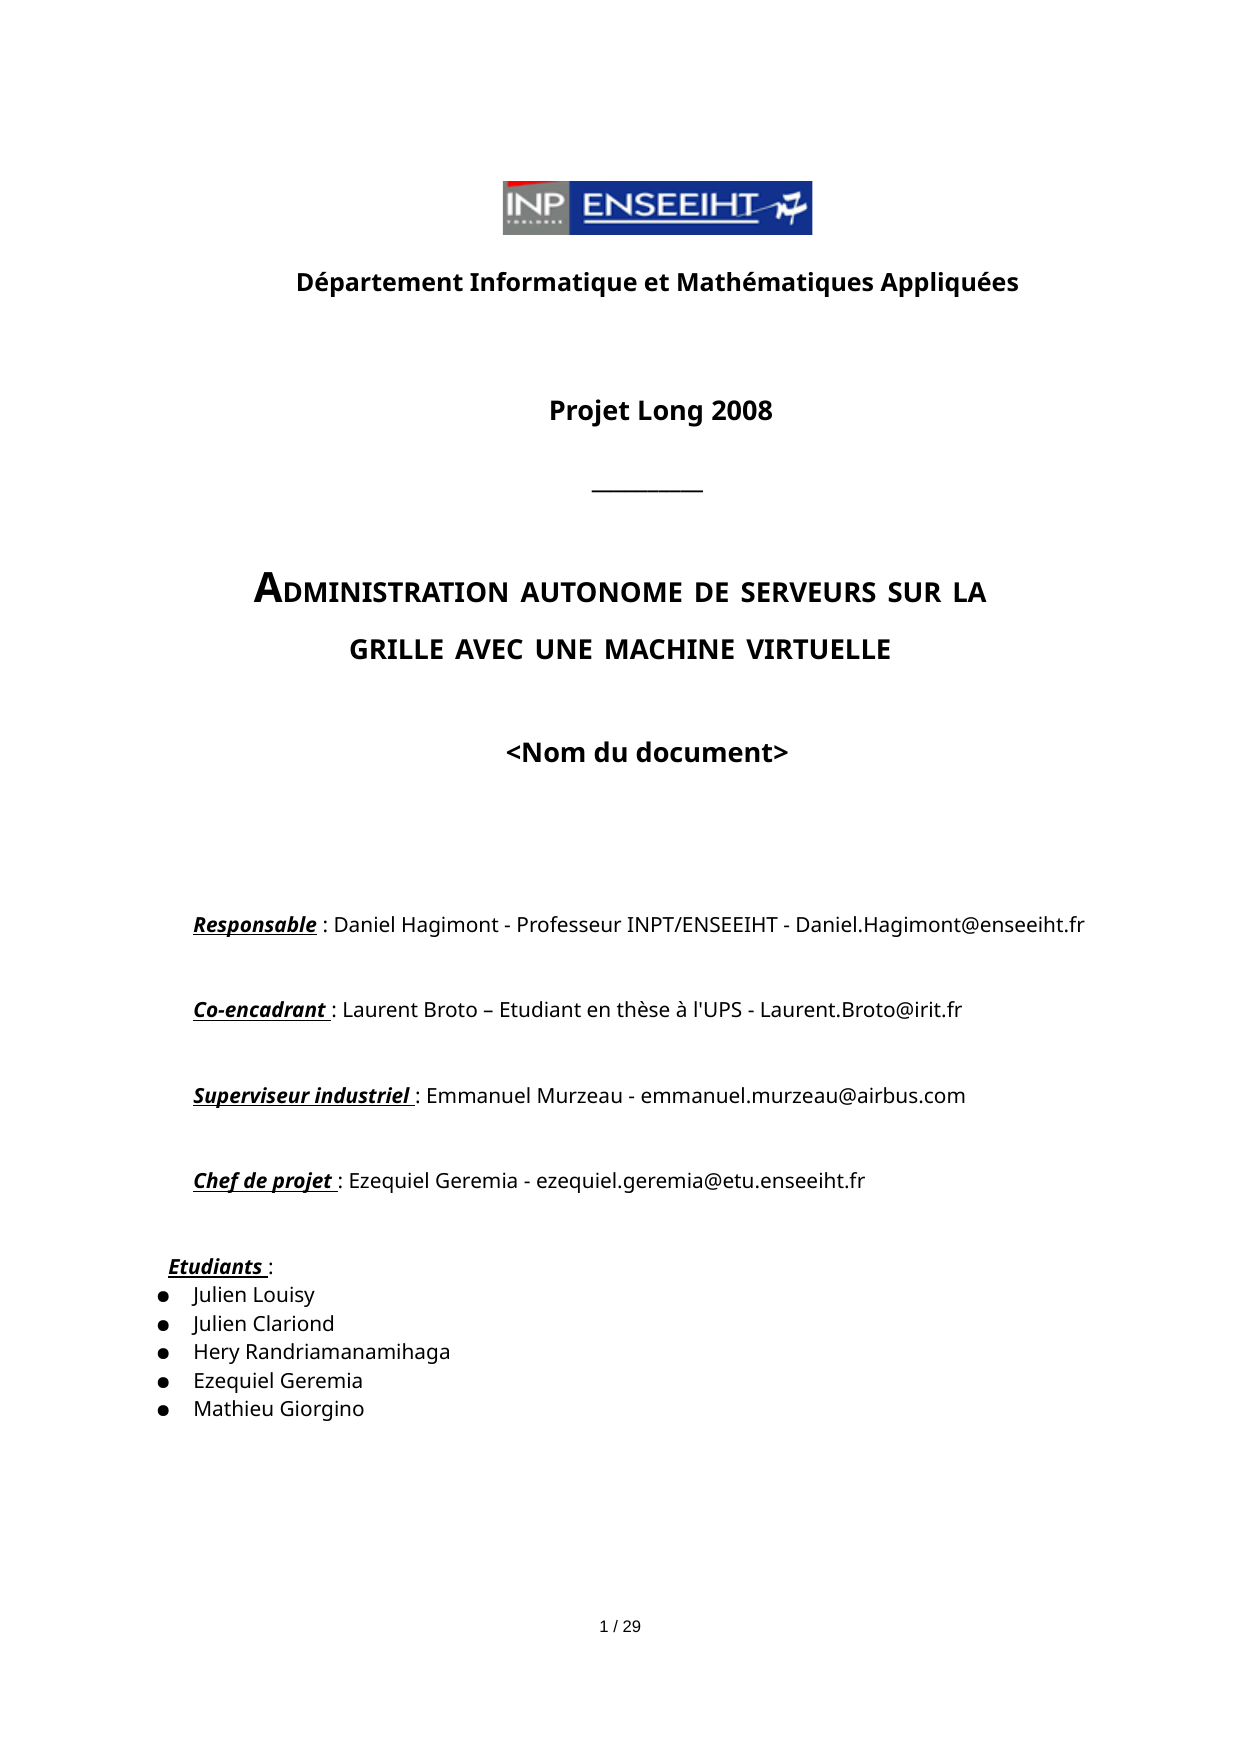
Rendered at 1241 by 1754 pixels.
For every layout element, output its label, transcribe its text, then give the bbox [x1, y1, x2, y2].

list Julien Clariond [156, 1309, 1122, 1337]
text __________ [118, 459, 1122, 496]
text Etudiants : [118, 1252, 1122, 1281]
text <Nom du document> [118, 733, 1122, 770]
text Chef de projet : Ezequiel Geremia - ezequiel.geremia@etu.enseeiht.fr [118, 1166, 1122, 1195]
list Mathieu Giorgino [156, 1394, 1122, 1423]
list Ezequiel Geremia [156, 1366, 1122, 1394]
text Projet Long 2008 [118, 391, 1122, 428]
text Co-encadrant : Laurent Broto – Etudiant en thèse à l'UPS - Laurent.Broto@irit.fr [118, 996, 1122, 1024]
text Superviseur industriel : Emmanuel Murzeau - emmanuel.murzeau@airbus.com [118, 1081, 1122, 1109]
picture [502, 181, 813, 235]
text Département Informatique et Mathématiques Appliquées [118, 264, 1122, 298]
text Responsable : Daniel Hagimont - Professeur INPT/ENSEEIHT - Daniel.Hagimont@enseeiht.fr [118, 910, 1122, 938]
list Hery Randriamanamihaga [156, 1337, 1122, 1366]
list Julien Louisy [156, 1281, 1122, 1309]
text Administration autonome de serveurs sur la grille avec une machine virtuelle [208, 558, 1032, 671]
